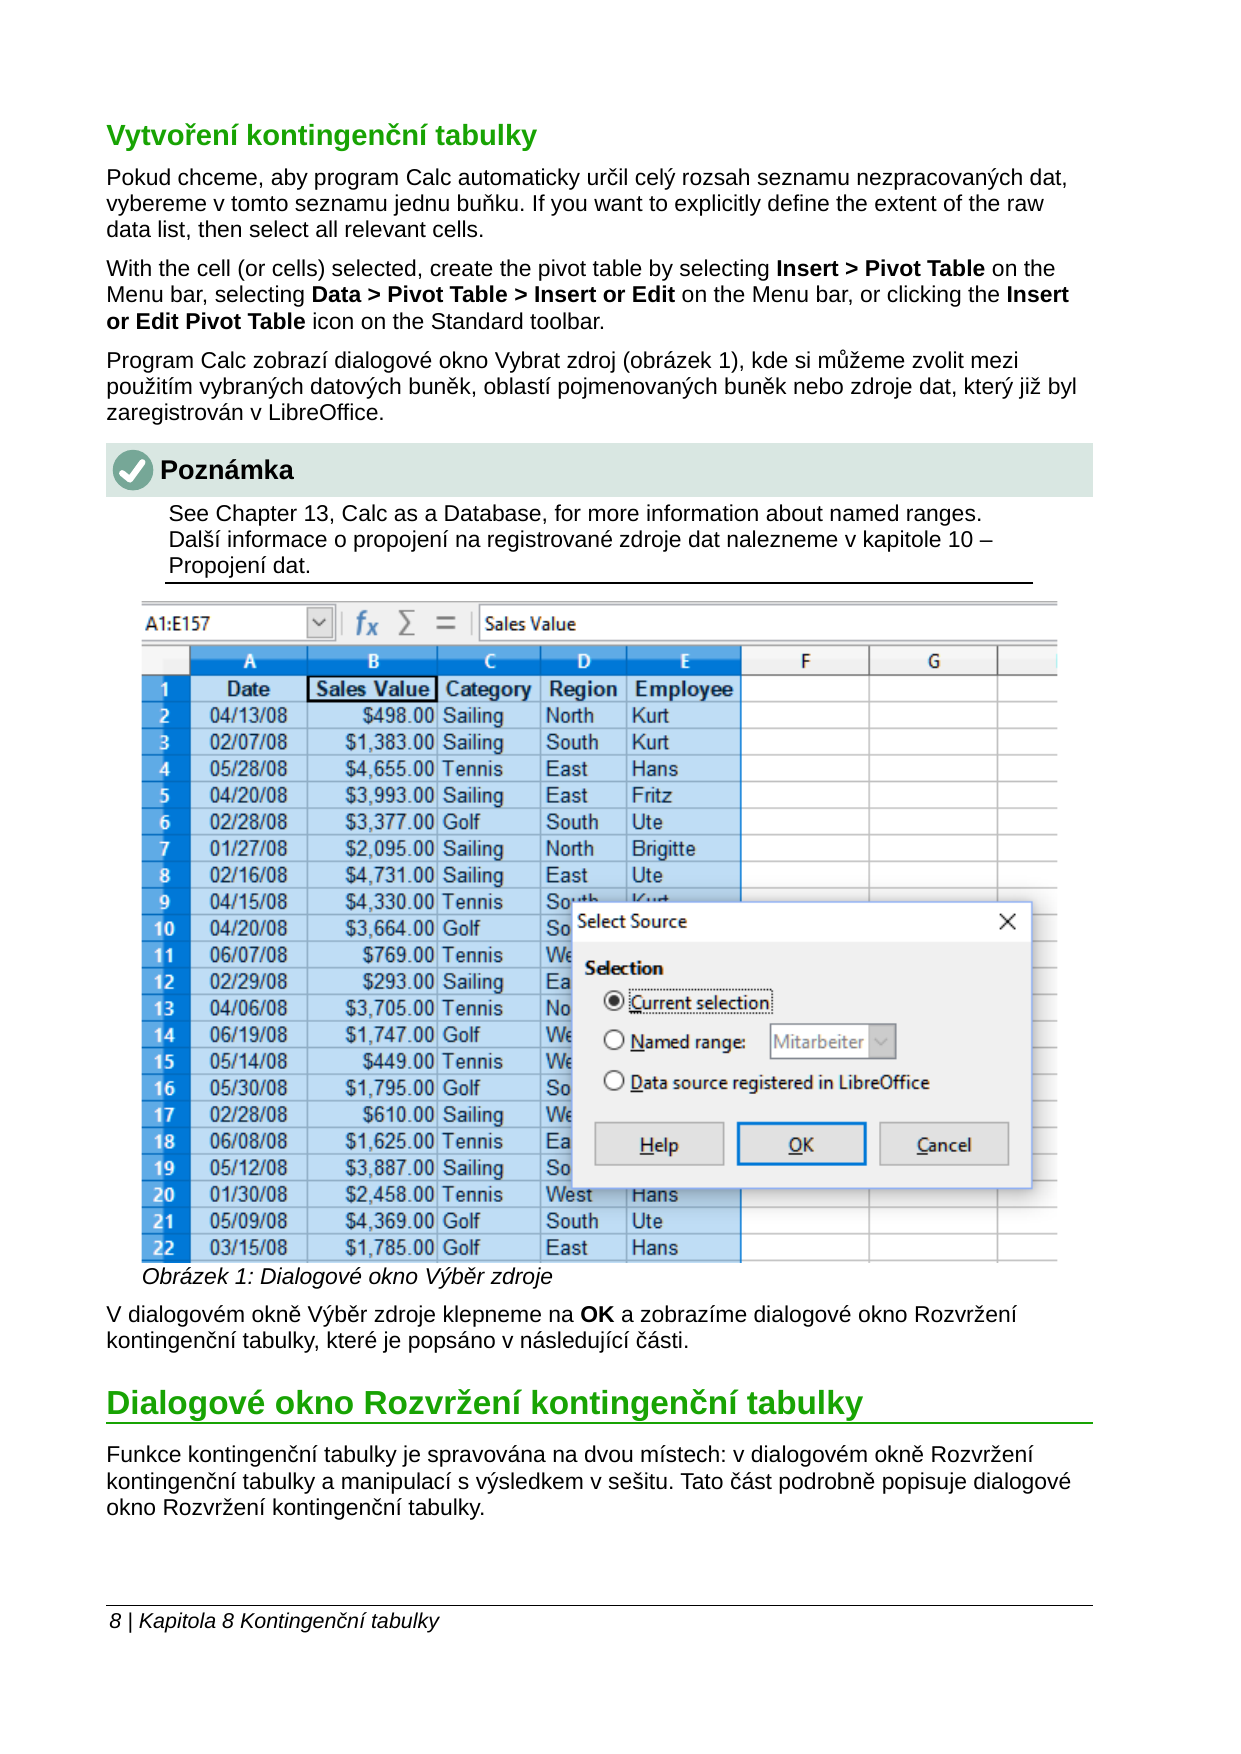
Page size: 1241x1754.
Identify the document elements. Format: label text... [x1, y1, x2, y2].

text Funkce kontingenční tabulky je spravována na dvou místech: v dialogovém okně Rozvržení kontingenční tabulky a manipulací s výsledkem v sešitu. Tato část podrobně popisuje dialogové okno Rozvržení kontingenční tabulky. [106, 1441, 1093, 1521]
text See Chapter 13, Calc as a Database, for more information about named ranges. Další informace o propojení na registrované zdroje dat nalezneme v kapitole 10 – Propojení dat. [165, 497, 1033, 582]
subtitle Poznámka [106, 443, 1093, 497]
text Pokud chceme, aby program Calc automaticky určil celý rozsah seznamu nezpracovaných dat, vybereme v tomto seznamu jednu buňku. If you want to explicitly define the extent of the raw data list, then select all relevant cells. [106, 163, 1093, 242]
text Program Calc zobrazí dialogové okno Vybrat zdroj (obrázek 1), kde si můžeme zvolit mezi použitím vybraných datových buněk, oblastí pojmenovaných buněk nebo zdroje dat, který již byl zaregistrován v LibreOffice. [106, 347, 1093, 426]
subtitle Vytvoření kontingenční tabulky [106, 118, 1093, 152]
text V dialogovém okně Výběr zdroje klepneme na OK a zobrazíme dialogové okno Rozvržení kontingenční tabulky, které je popsáno v následující části. [106, 1301, 1093, 1354]
picture [141, 601, 1058, 1263]
subtitle Dialogové okno Rozvržení kontingenční tabulky [106, 1383, 1093, 1422]
text With the cell (or cells) selected, create the pivot table by selecting Insert > Pivot Table on the Menu bar, selecting Data > Pivot Table > Insert or Edit on the Menu bar, or clicking the Insert or Edit Pivot Table icon on the Standard toolbar. [106, 255, 1093, 334]
text Obrázek 1: Dialogové okno Výběr zdroje [142, 1263, 1057, 1289]
